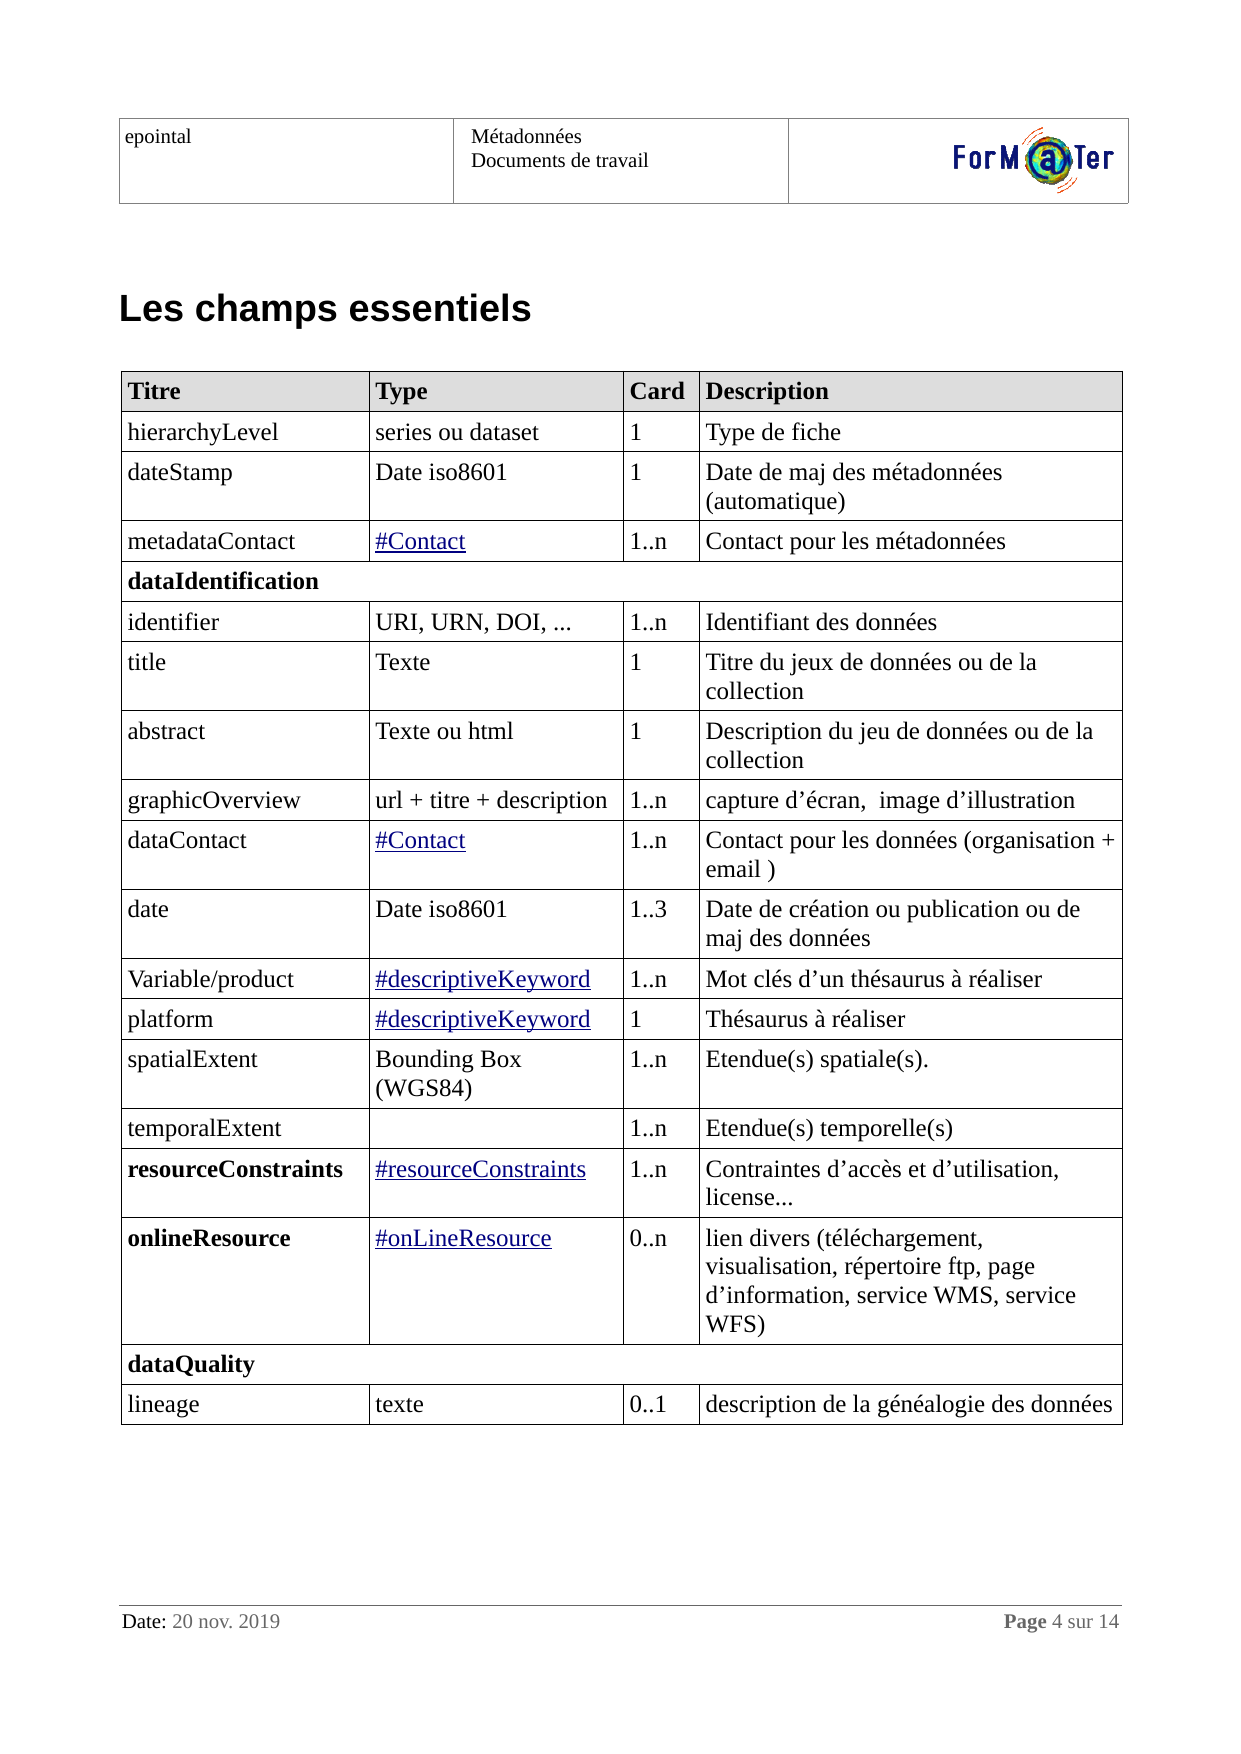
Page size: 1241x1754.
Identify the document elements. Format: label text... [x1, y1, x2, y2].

table_cell 1..n [624, 1109, 699, 1148]
table_cell 1 [624, 412, 699, 451]
table_cell 1..n [624, 1149, 699, 1217]
table_cell texte [370, 1385, 623, 1424]
subtitle Les champs essentiels [119, 286, 1122, 329]
table_cell #onLineResource [370, 1218, 623, 1343]
table_cell Etendue(s) spatiale(s). [700, 1040, 1122, 1107]
table_cell 1..n [624, 821, 699, 889]
table_cell metadataContact [122, 521, 369, 561]
table_cell 1..n [624, 780, 699, 820]
table_cell Date de maj des métadonnées (automatique) [700, 452, 1122, 520]
table_cell #descriptiveKeyword [370, 999, 623, 1038]
table_cell Thésaurus à réaliser [700, 999, 1122, 1038]
table_cell Etendue(s) temporelle(s) [700, 1109, 1122, 1148]
table_cell series ou dataset [370, 412, 623, 451]
table_cell Mot clés d’un thésaurus à réaliser [700, 959, 1122, 998]
table_cell hierarchyLevel [122, 412, 369, 451]
table_cell Titre du jeux de données ou de la collection [700, 642, 1122, 710]
table_cell dateStamp [122, 452, 369, 520]
picture [944, 123, 1123, 197]
table_cell #descriptiveKeyword [370, 959, 623, 998]
table_cell Contraintes d’accès et d’utilisation, license... [700, 1149, 1122, 1217]
table_cell URI, URN, DOI, ... [370, 602, 623, 641]
table_cell 1..n [624, 521, 699, 561]
table_cell 1 [624, 642, 699, 710]
table_cell 1..n [624, 959, 699, 998]
table_cell graphicOverview [122, 780, 369, 820]
table_cell 1 [624, 452, 699, 520]
table_cell Date de création ou publication ou de maj des données [700, 890, 1122, 958]
table_cell Contact pour les métadonnées [700, 521, 1122, 561]
table_cell 0..n [624, 1218, 699, 1343]
table_cell Date iso8601 [370, 890, 623, 958]
table_cell Texte [370, 642, 623, 710]
table_header Type [370, 372, 623, 411]
table_cell [370, 1109, 623, 1148]
table_cell url + titre + description [370, 780, 623, 820]
table_cell dataIdentification [122, 562, 1122, 601]
table_header Card [624, 372, 699, 411]
table_cell 1 [624, 711, 699, 779]
table_cell #Contact [370, 521, 623, 561]
table_cell resourceConstraints [122, 1149, 369, 1217]
table_cell 1..n [624, 602, 699, 641]
table_cell dataQuality [122, 1345, 1122, 1384]
table_cell 1..n [624, 1040, 699, 1107]
table_cell 1 [624, 999, 699, 1038]
table_cell Type de fiche [700, 412, 1122, 451]
table_cell capture d’écran, image d’illustration [700, 780, 1122, 820]
table_cell lien divers (téléchargement, visualisation, répertoire ftp, page d’information, service WMS, service WFS) [700, 1218, 1122, 1343]
table_header Description [700, 372, 1122, 411]
table_cell #Contact [370, 821, 623, 889]
table_cell Variable/product [122, 959, 369, 998]
table_cell description de la généalogie des données [700, 1385, 1122, 1424]
table_cell #resourceConstraints [370, 1149, 623, 1217]
table_cell onlineResource [122, 1218, 369, 1343]
table_cell 1..3 [624, 890, 699, 958]
table_cell 0..1 [624, 1385, 699, 1424]
table_cell Date iso8601 [370, 452, 623, 520]
table_cell Contact pour les données (organisation + email ) [700, 821, 1122, 889]
table_cell spatialExtent [122, 1040, 369, 1107]
table_cell date [122, 890, 369, 958]
table_cell Description du jeu de données ou de la collection [700, 711, 1122, 779]
table_cell Identifiant des données [700, 602, 1122, 641]
table_header Titre [122, 372, 369, 411]
table_cell dataContact [122, 821, 369, 889]
table_cell platform [122, 999, 369, 1038]
table_cell title [122, 642, 369, 710]
table_cell Bounding Box (WGS84) [370, 1040, 623, 1107]
table_cell Texte ou html [370, 711, 623, 779]
table_cell identifier [122, 602, 369, 641]
table_cell abstract [122, 711, 369, 779]
table_cell temporalExtent [122, 1109, 369, 1148]
table_cell lineage [122, 1385, 369, 1424]
